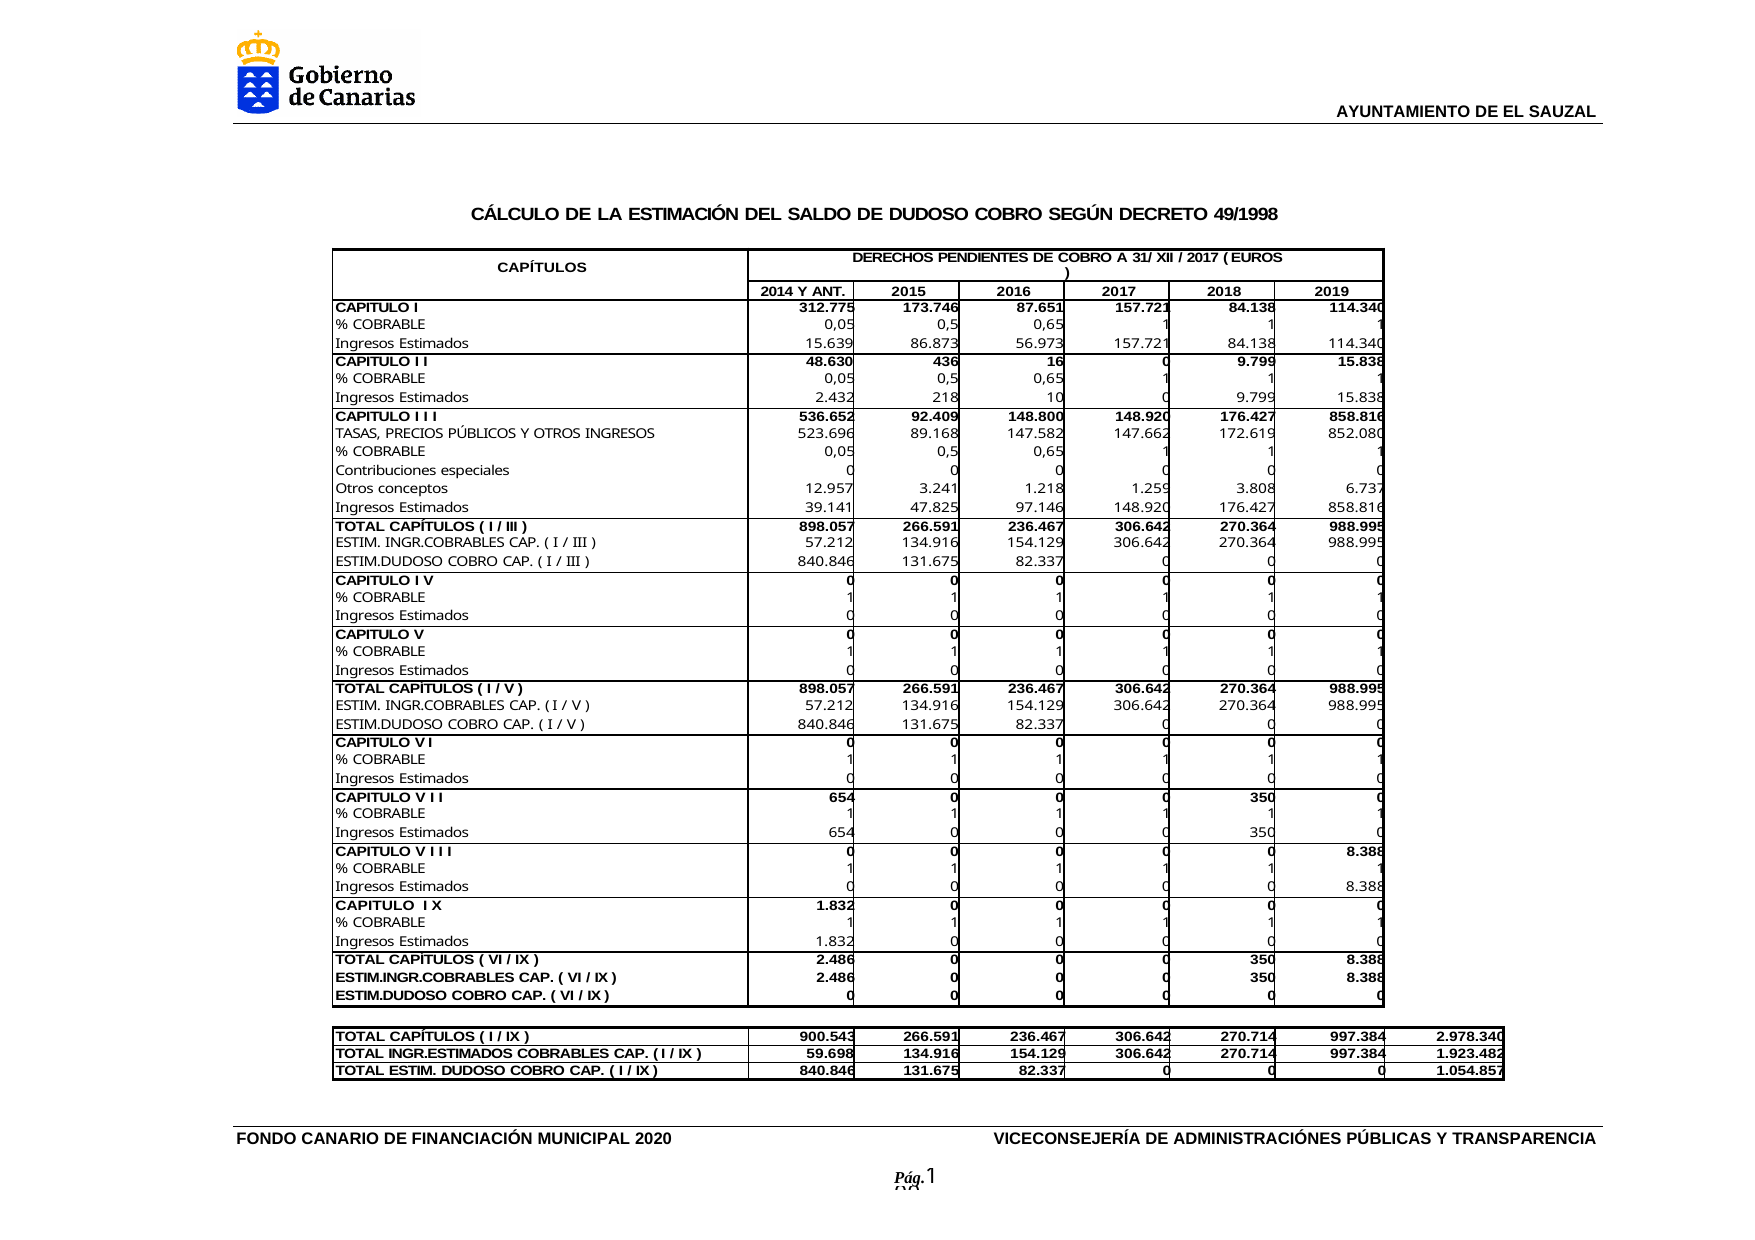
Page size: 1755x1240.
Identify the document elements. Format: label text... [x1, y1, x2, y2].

table_cell 1.259 [1065, 480, 1168, 499]
table_cell 87.651 [960, 301, 1063, 316]
table_cell 0 [1065, 553, 1168, 571]
table_cell 1 [1275, 370, 1382, 389]
table_header 2.978.340 [1385, 1029, 1502, 1044]
table_cell 1 [854, 860, 958, 878]
table_cell 858.816 [1275, 409, 1382, 424]
table_cell 306.642 [1065, 519, 1168, 534]
table_cell 1 [1275, 806, 1382, 824]
table_cell 84.138 [1170, 335, 1274, 353]
table_cell 147.662 [1065, 425, 1168, 443]
table_cell 154.129 [960, 1046, 1064, 1061]
table_cell 350 [1170, 790, 1274, 806]
table_cell 0 [1275, 736, 1382, 751]
table_cell 1 [854, 914, 958, 932]
table_cell CAPITULO V I I [333, 790, 747, 806]
table_cell 0 [854, 878, 958, 897]
table_cell 0 [1170, 736, 1274, 751]
table_cell 0 [749, 987, 853, 1005]
table_cell 0 [749, 573, 853, 589]
table_cell 0 [1065, 627, 1168, 643]
table_cell 270.364 [1170, 697, 1274, 716]
table_cell 157.721 [1065, 335, 1168, 353]
table_cell 84.138 [1170, 301, 1274, 316]
table_cell 1 [1275, 443, 1382, 462]
table_cell TOTAL CAPÍTULOS ( I / V ) [333, 682, 747, 697]
table_cell 0 [1065, 953, 1168, 968]
table_cell 0 [1065, 790, 1168, 806]
table_cell 148.800 [960, 409, 1063, 424]
table_cell 131.675 [854, 553, 958, 571]
table_cell TOTAL ESTIM. DUDOSO COBRO CAP. ( I / IX ) [334, 1063, 748, 1078]
table_cell 1 [1065, 589, 1168, 607]
table_cell 0 [1170, 553, 1274, 571]
table_cell 0 [749, 878, 853, 897]
table_cell TOTAL CAPÍTULOS ( I / III ) [333, 519, 747, 534]
table_cell 988.995 [1275, 535, 1382, 553]
table_cell 0 [1170, 844, 1274, 860]
table_cell 236.467 [960, 682, 1063, 697]
table_cell 0 [1065, 355, 1168, 370]
table_cell 0 [1170, 462, 1274, 480]
table_cell 1.923.482 [1385, 1046, 1502, 1061]
table_cell 92.409 [854, 409, 958, 424]
table_cell 0 [1170, 607, 1274, 626]
table_cell 1.218 [960, 480, 1063, 499]
table_cell 1 [1275, 316, 1382, 334]
table_cell 0 [1275, 462, 1382, 480]
table_cell 840.846 [749, 1063, 853, 1078]
table_cell 1 [1275, 914, 1382, 932]
table_header 266.591 [855, 1029, 958, 1044]
table_cell 0 [1065, 389, 1168, 407]
table_cell ESTIM. INGR.COBRABLES CAP. ( I / III ) [333, 535, 747, 553]
table_cell 654 [749, 824, 853, 843]
table_cell 898.057 [749, 519, 853, 534]
table_cell 3.808 [1170, 480, 1274, 499]
table_cell Ingresos Estimados [333, 499, 747, 517]
table_cell 1.832 [749, 898, 853, 914]
table_cell 154.129 [960, 697, 1063, 716]
table_cell 0 [749, 770, 853, 788]
table_cell 0 [1065, 607, 1168, 626]
table_header 270.714 [1170, 1029, 1274, 1044]
table_cell 1 [1170, 860, 1274, 878]
table_cell 0 [1275, 607, 1382, 626]
table_cell ESTIM.DUDOSO COBRO CAP. ( VI / IX ) [333, 987, 747, 1005]
table_cell 0,5 [854, 443, 958, 462]
table_cell 350 [1170, 968, 1274, 987]
table_cell 1 [1065, 643, 1168, 661]
table_cell 0 [1170, 878, 1274, 897]
table_cell Ingresos Estimados [333, 389, 747, 407]
table_cell 0 [1275, 898, 1382, 914]
table_cell 0 [749, 844, 853, 860]
table_cell 15.639 [749, 335, 853, 353]
table_cell 306.642 [1065, 1046, 1169, 1061]
table_cell 1 [1065, 751, 1168, 770]
table_cell % COBRABLE [333, 914, 747, 932]
table_cell 0 [960, 933, 1063, 951]
table_cell 312.775 [749, 301, 853, 316]
table_cell 0 [749, 627, 853, 643]
table_cell 0 [854, 790, 958, 806]
table_cell 0 [1170, 661, 1274, 680]
table_cell 0 [1275, 824, 1382, 843]
table_cell 0 [1170, 898, 1274, 914]
table_cell ESTIM.INGR.COBRABLES CAP. ( VI / IX ) [333, 968, 747, 987]
table_cell 0 [1170, 716, 1274, 734]
table_cell Ingresos Estimados [333, 607, 747, 626]
table_cell 0 [1065, 573, 1168, 589]
table_cell ESTIM.DUDOSO COBRO CAP. ( I / V ) [333, 716, 747, 734]
table_cell 218 [854, 389, 958, 407]
table_cell % COBRABLE [333, 443, 747, 462]
table_cell 0 [960, 736, 1063, 751]
table_header DERECHOS PENDIENTES DE COBRO A 31/ XII / 2017 ( EUROS ) [749, 251, 1382, 280]
table_cell 1 [960, 860, 1063, 878]
table_cell 0 [749, 462, 853, 480]
table_cell 134.916 [854, 697, 958, 716]
table_cell 0 [854, 968, 958, 987]
table_cell TOTAL INGR.ESTIMADOS COBRABLES CAP. ( I / IX ) [334, 1046, 748, 1061]
table_cell 0 [1065, 987, 1168, 1005]
table_cell 0 [960, 898, 1063, 914]
table_cell Ingresos Estimados [333, 878, 747, 897]
table_cell 0,05 [749, 443, 853, 462]
table_cell 0 [854, 824, 958, 843]
table_cell 1 [1275, 860, 1382, 878]
table_cell 82.337 [960, 1063, 1064, 1078]
table_cell 1 [1275, 751, 1382, 770]
table_cell 0 [1065, 661, 1168, 680]
table_cell 898.057 [749, 682, 853, 697]
table_cell 0 [960, 573, 1063, 589]
table_cell 82.337 [960, 553, 1063, 571]
table_cell 0 [1065, 898, 1168, 914]
table_cell 1 [1065, 370, 1168, 389]
table_cell 56.973 [960, 335, 1063, 353]
table_cell 0 [854, 987, 958, 1005]
text CÁLCULO DE LA ESTIMACIÓN DEL SALDO DE DUDOSO COBRO SEGÚN DECRETO 49/1998 [471, 203, 1639, 224]
table_cell ESTIM. INGR.COBRABLES CAP. ( I / V ) [333, 697, 747, 716]
table_cell 0 [749, 661, 853, 680]
table_cell 858.816 [1275, 499, 1382, 517]
table_cell Ingresos Estimados [333, 824, 747, 843]
table_cell 2016 [960, 282, 1063, 299]
table_header TOTAL CAPÍTULOS ( I / IX ) [334, 1029, 748, 1044]
table_cell 1 [1065, 806, 1168, 824]
table_cell 0 [1275, 790, 1382, 806]
table_cell 2019 [1275, 282, 1382, 299]
table_cell 134.916 [855, 1046, 958, 1061]
table_cell 1 [749, 806, 853, 824]
table_cell 0 [854, 607, 958, 626]
table_cell 9.799 [1170, 355, 1274, 370]
table_cell 0,65 [960, 370, 1063, 389]
table_cell 172.619 [1170, 425, 1274, 443]
table_cell 8.388 [1275, 844, 1382, 860]
table_cell CAPITULO I V [333, 573, 747, 589]
table_cell 0 [1065, 462, 1168, 480]
table_cell CAPITULO I I [333, 355, 747, 370]
table_cell 3.241 [854, 480, 958, 499]
table_cell 1.832 [749, 933, 853, 951]
table_cell % COBRABLE [333, 370, 747, 389]
table_cell 1 [749, 643, 853, 661]
table_cell 0 [1170, 770, 1274, 788]
table_cell 2.432 [749, 389, 853, 407]
table_cell 0 [854, 462, 958, 480]
table_cell 1 [960, 914, 1063, 932]
table_cell 0 [1275, 553, 1382, 571]
table_cell 39.141 [749, 499, 853, 517]
table_cell CAPITULO I [333, 301, 747, 316]
table_cell 134.916 [854, 535, 958, 553]
table_cell 173.746 [854, 301, 958, 316]
table_cell Ingresos Estimados [333, 661, 747, 680]
table_cell 270.714 [1170, 1046, 1274, 1061]
table_cell 0 [854, 736, 958, 751]
table_cell 1 [1065, 443, 1168, 462]
table_cell 306.642 [1065, 697, 1168, 716]
table_cell 15.838 [1275, 355, 1382, 370]
table_cell 436 [854, 355, 958, 370]
table_cell 988.995 [1275, 682, 1382, 697]
table_header CAPÍTULOS [333, 251, 747, 299]
table_cell 840.846 [749, 553, 853, 571]
table_cell 8.388 [1275, 953, 1382, 968]
table_cell 2018 [1170, 282, 1274, 299]
table_cell 0 [1065, 968, 1168, 987]
table_cell 1 [960, 643, 1063, 661]
table_cell CAPITULO I X [333, 898, 747, 914]
table_cell 8.388 [1275, 878, 1382, 897]
table_cell 1 [960, 751, 1063, 770]
table_cell 147.582 [960, 425, 1063, 443]
table_cell 47.825 [854, 499, 958, 517]
table_cell Contribuciones especiales [333, 462, 747, 480]
table_cell 852.080 [1275, 425, 1382, 443]
table_cell 840.846 [749, 716, 853, 734]
table_cell 131.675 [855, 1063, 958, 1078]
table_cell 0 [960, 462, 1063, 480]
table_cell 154.129 [960, 535, 1063, 553]
table_cell 0 [960, 953, 1063, 968]
table_cell 0 [1170, 933, 1274, 951]
table_cell 0 [960, 661, 1063, 680]
table_cell 536.652 [749, 409, 853, 424]
table_cell 1 [1275, 643, 1382, 661]
table_cell 2.486 [749, 968, 853, 987]
table_cell CAPITULO V [333, 627, 747, 643]
table_cell 1 [1170, 589, 1274, 607]
table_cell 0 [1065, 770, 1168, 788]
table_cell % COBRABLE [333, 589, 747, 607]
table_cell 0,05 [749, 370, 853, 389]
table_cell 0 [1170, 573, 1274, 589]
table_cell 0 [1275, 987, 1382, 1005]
table_cell 0 [1275, 770, 1382, 788]
table_cell 0 [1170, 1063, 1274, 1078]
table_cell % COBRABLE [333, 316, 747, 334]
table_cell 2014 Y ANT. [749, 282, 853, 299]
table_cell 176.427 [1170, 499, 1274, 517]
table_cell 0 [960, 824, 1063, 843]
table_cell 0 [1275, 933, 1382, 951]
table_cell 157.721 [1065, 301, 1168, 316]
table_cell 0 [960, 607, 1063, 626]
table_cell 0 [960, 878, 1063, 897]
table_cell 1 [1170, 370, 1274, 389]
table_cell CAPITULO I I I [333, 409, 747, 424]
table_cell 6.737 [1275, 480, 1382, 499]
table_cell 0 [1275, 627, 1382, 643]
table_cell 0 [1275, 716, 1382, 734]
table_cell 1 [1065, 316, 1168, 334]
table_cell 0 [1275, 573, 1382, 589]
table_cell 1 [854, 589, 958, 607]
table_cell 1 [960, 589, 1063, 607]
table_cell 0 [1065, 824, 1168, 843]
table_cell % COBRABLE [333, 806, 747, 824]
table_cell 0 [1065, 736, 1168, 751]
table_cell 0 [1065, 933, 1168, 951]
table_cell % COBRABLE [333, 751, 747, 770]
table_cell 0 [854, 933, 958, 951]
table_cell 86.873 [854, 335, 958, 353]
table_cell 59.698 [749, 1046, 853, 1061]
table_cell 266.591 [854, 519, 958, 534]
table_cell 350 [1170, 953, 1274, 968]
table_cell 48.630 [749, 355, 853, 370]
table_cell 1 [1170, 914, 1274, 932]
table_cell 270.364 [1170, 519, 1274, 534]
table_cell CAPITULO V I [333, 736, 747, 751]
table_cell 1 [1065, 914, 1168, 932]
table_cell 1 [1170, 443, 1274, 462]
table_cell 1.054.857 [1385, 1063, 1502, 1078]
table_cell 10 [960, 389, 1063, 407]
table_cell 266.591 [854, 682, 958, 697]
table_cell 176.427 [1170, 409, 1274, 424]
table_cell 82.337 [960, 716, 1063, 734]
table_cell 306.642 [1065, 682, 1168, 697]
table_cell 0 [1065, 878, 1168, 897]
table_cell 2017 [1065, 282, 1168, 299]
table_cell 1 [749, 751, 853, 770]
table_cell 1 [749, 589, 853, 607]
table_cell 1 [854, 643, 958, 661]
table_cell 0 [1275, 661, 1382, 680]
table_cell 988.995 [1275, 519, 1382, 534]
table_cell 9.799 [1170, 389, 1274, 407]
table_cell 57.212 [749, 535, 853, 553]
table_cell 0,05 [749, 316, 853, 334]
table_cell 0 [854, 844, 958, 860]
table_cell % COBRABLE [333, 643, 747, 661]
table_cell 1 [1170, 806, 1274, 824]
table_cell Otros conceptos [333, 480, 747, 499]
table_cell 0 [1065, 716, 1168, 734]
table_cell Ingresos Estimados [333, 335, 747, 353]
table_cell 148.920 [1065, 409, 1168, 424]
table_cell 523.696 [749, 425, 853, 443]
table_cell 1 [1170, 643, 1274, 661]
table_cell 0,65 [960, 443, 1063, 462]
table_cell TOTAL CAPÍTULOS ( VI / IX ) [333, 953, 747, 968]
table_cell 0 [960, 770, 1063, 788]
table_cell CAPITULO V I I I [333, 844, 747, 860]
table_cell 0 [854, 953, 958, 968]
table_cell 1 [749, 860, 853, 878]
table_cell 0 [1170, 987, 1274, 1005]
table_cell 236.467 [960, 519, 1063, 534]
table_cell 1 [1170, 751, 1274, 770]
table_cell 1 [854, 806, 958, 824]
table_cell 0 [854, 573, 958, 589]
table_cell 0 [854, 661, 958, 680]
table_cell 114.340 [1275, 301, 1382, 316]
table_cell 1 [749, 914, 853, 932]
table_cell 0,65 [960, 316, 1063, 334]
table_cell ESTIM.DUDOSO COBRO CAP. ( I / III ) [333, 553, 747, 571]
table_cell 0 [1170, 627, 1274, 643]
table_cell 0 [960, 987, 1063, 1005]
table_cell 0 [854, 627, 958, 643]
table_cell 0 [854, 898, 958, 914]
table_cell TASAS, PRECIOS PÚBLICOS Y OTROS INGRESOS [333, 425, 747, 443]
table_cell 0,5 [854, 370, 958, 389]
table_cell 0 [960, 627, 1063, 643]
table_cell 0 [749, 736, 853, 751]
table_cell 1 [854, 751, 958, 770]
table_cell 350 [1170, 824, 1274, 843]
table_cell 16 [960, 355, 1063, 370]
table_cell 1 [1065, 860, 1168, 878]
table_cell 57.212 [749, 697, 853, 716]
table_cell 2015 [854, 282, 958, 299]
table_cell 114.340 [1275, 335, 1382, 353]
table_cell 12.957 [749, 480, 853, 499]
table_header 306.642 [1065, 1029, 1169, 1044]
table_cell 97.146 [960, 499, 1063, 517]
table_cell 270.364 [1170, 535, 1274, 553]
table_cell 988.995 [1275, 697, 1382, 716]
table_cell 1 [960, 806, 1063, 824]
table_header 997.384 [1276, 1029, 1384, 1044]
table_cell Ingresos Estimados [333, 933, 747, 951]
table_cell 0 [1065, 844, 1168, 860]
table_cell 2.486 [749, 953, 853, 968]
table_cell 0 [960, 790, 1063, 806]
table_cell 654 [749, 790, 853, 806]
table_cell 0 [960, 968, 1063, 987]
table_cell 0 [854, 770, 958, 788]
table_cell 8.388 [1275, 968, 1382, 987]
table_cell 0 [1276, 1063, 1384, 1078]
table_cell Ingresos Estimados [333, 770, 747, 788]
table_cell 997.384 [1276, 1046, 1384, 1061]
table_header 236.467 [960, 1029, 1064, 1044]
table_header 900.543 [749, 1029, 853, 1044]
table_cell 148.920 [1065, 499, 1168, 517]
table_cell 0 [749, 607, 853, 626]
table_cell 0 [960, 844, 1063, 860]
table_cell 1 [1275, 589, 1382, 607]
table_cell 270.364 [1170, 682, 1274, 697]
table_cell 0,5 [854, 316, 958, 334]
table_cell 131.675 [854, 716, 958, 734]
table_cell % COBRABLE [333, 860, 747, 878]
table_cell 15.838 [1275, 389, 1382, 407]
table_cell 0 [1065, 1063, 1169, 1078]
table_cell 1 [1170, 316, 1274, 334]
table_cell 89.168 [854, 425, 958, 443]
table_cell 306.642 [1065, 535, 1168, 553]
